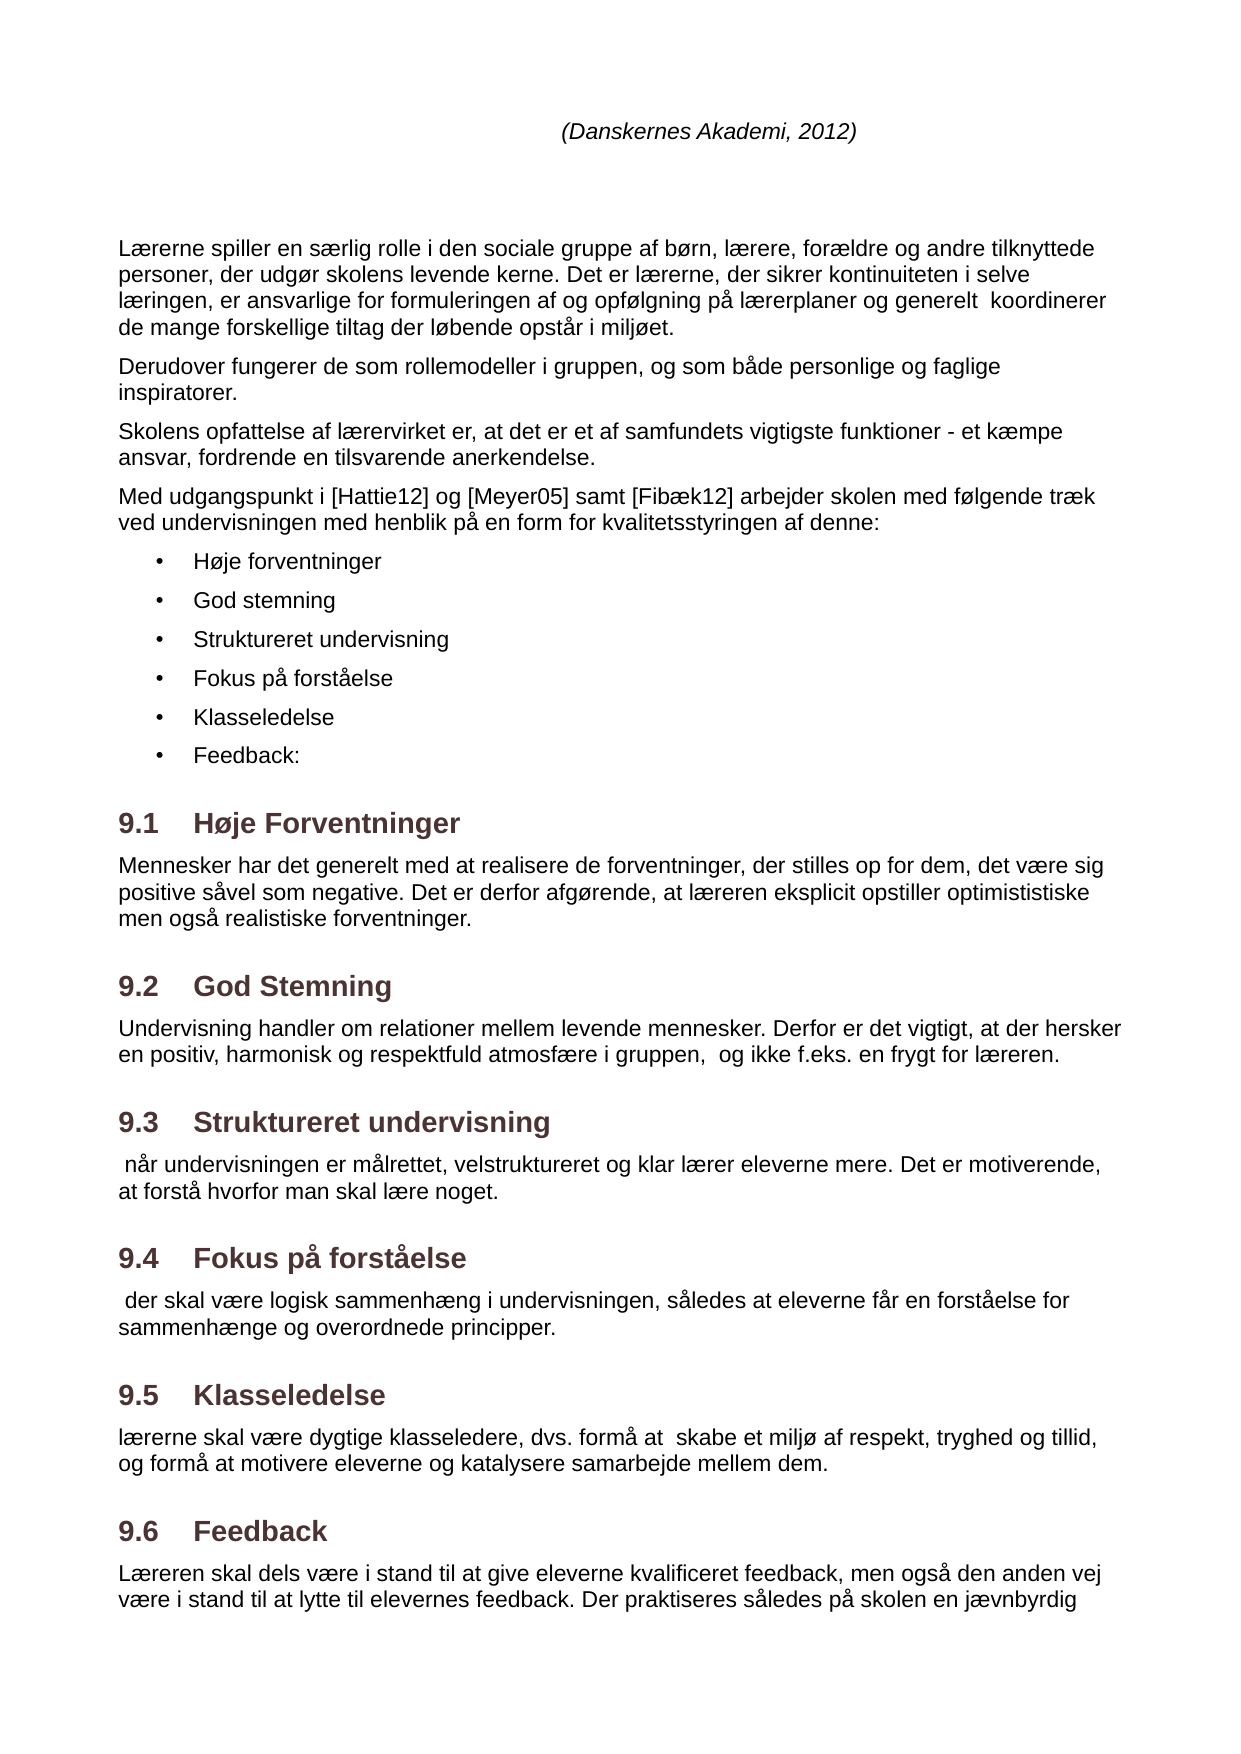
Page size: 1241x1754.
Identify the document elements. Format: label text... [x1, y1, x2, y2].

subtitle Struktureret undervisning [118, 1105, 1122, 1139]
subtitle Feedback [118, 1514, 1122, 1547]
subtitle Fokus på forståelse [118, 1241, 1122, 1275]
text Undervisning handler om relationer mellem levende mennesker. Derfor er det vigtigt, at der hersker en positiv, harmonisk og respektfuld atmosfære i gruppen, og ikke f.eks. en frygt for læreren. [118, 1015, 1122, 1068]
text der skal være logisk sammenhæng i undervisningen, således at eleverne får en forståelse for sammenhænge og overordnede principper. [118, 1287, 1122, 1340]
list Struktureret undervisning [156, 626, 1122, 652]
list Feedback: [156, 742, 1122, 769]
text når undervisningen er målrettet, velstruktureret og klar lærer eleverne mere. Det er motiverende, at forstå hvorfor man skal lære noget. [118, 1151, 1122, 1204]
subtitle God Stemning [118, 969, 1122, 1002]
list Høje forventninger [156, 548, 1122, 574]
subtitle Klasseledelse [118, 1378, 1122, 1411]
text Mennesker har det generelt med at realisere de forventninger, der stilles op for dem, det være sig positive såvel som negative. Det er derfor afgørende, at læreren eksplicit opstiller optimististiske men også realistiske forventninger. [118, 852, 1122, 931]
list Klasseledelse [156, 704, 1122, 730]
text (Danskernes Akademi, 2012) [118, 118, 1122, 144]
text Skolens opfattelse af lærervirket er, at det er et af samfundets vigtigste funktioner - et kæmpe ansvar, fordrende en tilsvarende anerkendelse. [118, 418, 1122, 471]
list God stemning [156, 587, 1122, 613]
text Læreren skal dels være i stand til at give eleverne kvalificeret feedback, men også den anden vej være i stand til at lytte til elevernes feedback. Der praktiseres således på skolen en jævnbyrdig [118, 1560, 1122, 1613]
subtitle Høje Forventninger [118, 806, 1122, 840]
text Lærerne spiller en særlig rolle i den sociale gruppe af børn, lærere, forældre og andre tilknyttede personer, der udgør skolens levende kerne. Det er lærerne, der sikrer kontinuiteten i selve læringen, er ansvarlige for formuleringen af og opfølgning på lærerplaner og generelt koordinerer de mange forskellige tiltag der løbende opstår i miljøet. [118, 235, 1122, 340]
text Derudover fungerer de som rollemodeller i gruppen, og som både personlige og faglige inspiratorer. [118, 353, 1122, 405]
text Med udgangspunkt i [Hattie12] og [Meyer05] samt [Fibæk12] arbejder skolen med følgende træk ved undervisningen med henblik på en form for kvalitetsstyringen af denne: [118, 483, 1122, 536]
text lærerne skal være dygtige klasseledere, dvs. formå at skabe et miljø af respekt, tryghed og tillid, og formå at motivere eleverne og katalysere samarbejde mellem dem. [118, 1424, 1122, 1476]
list Fokus på forståelse [156, 665, 1122, 691]
